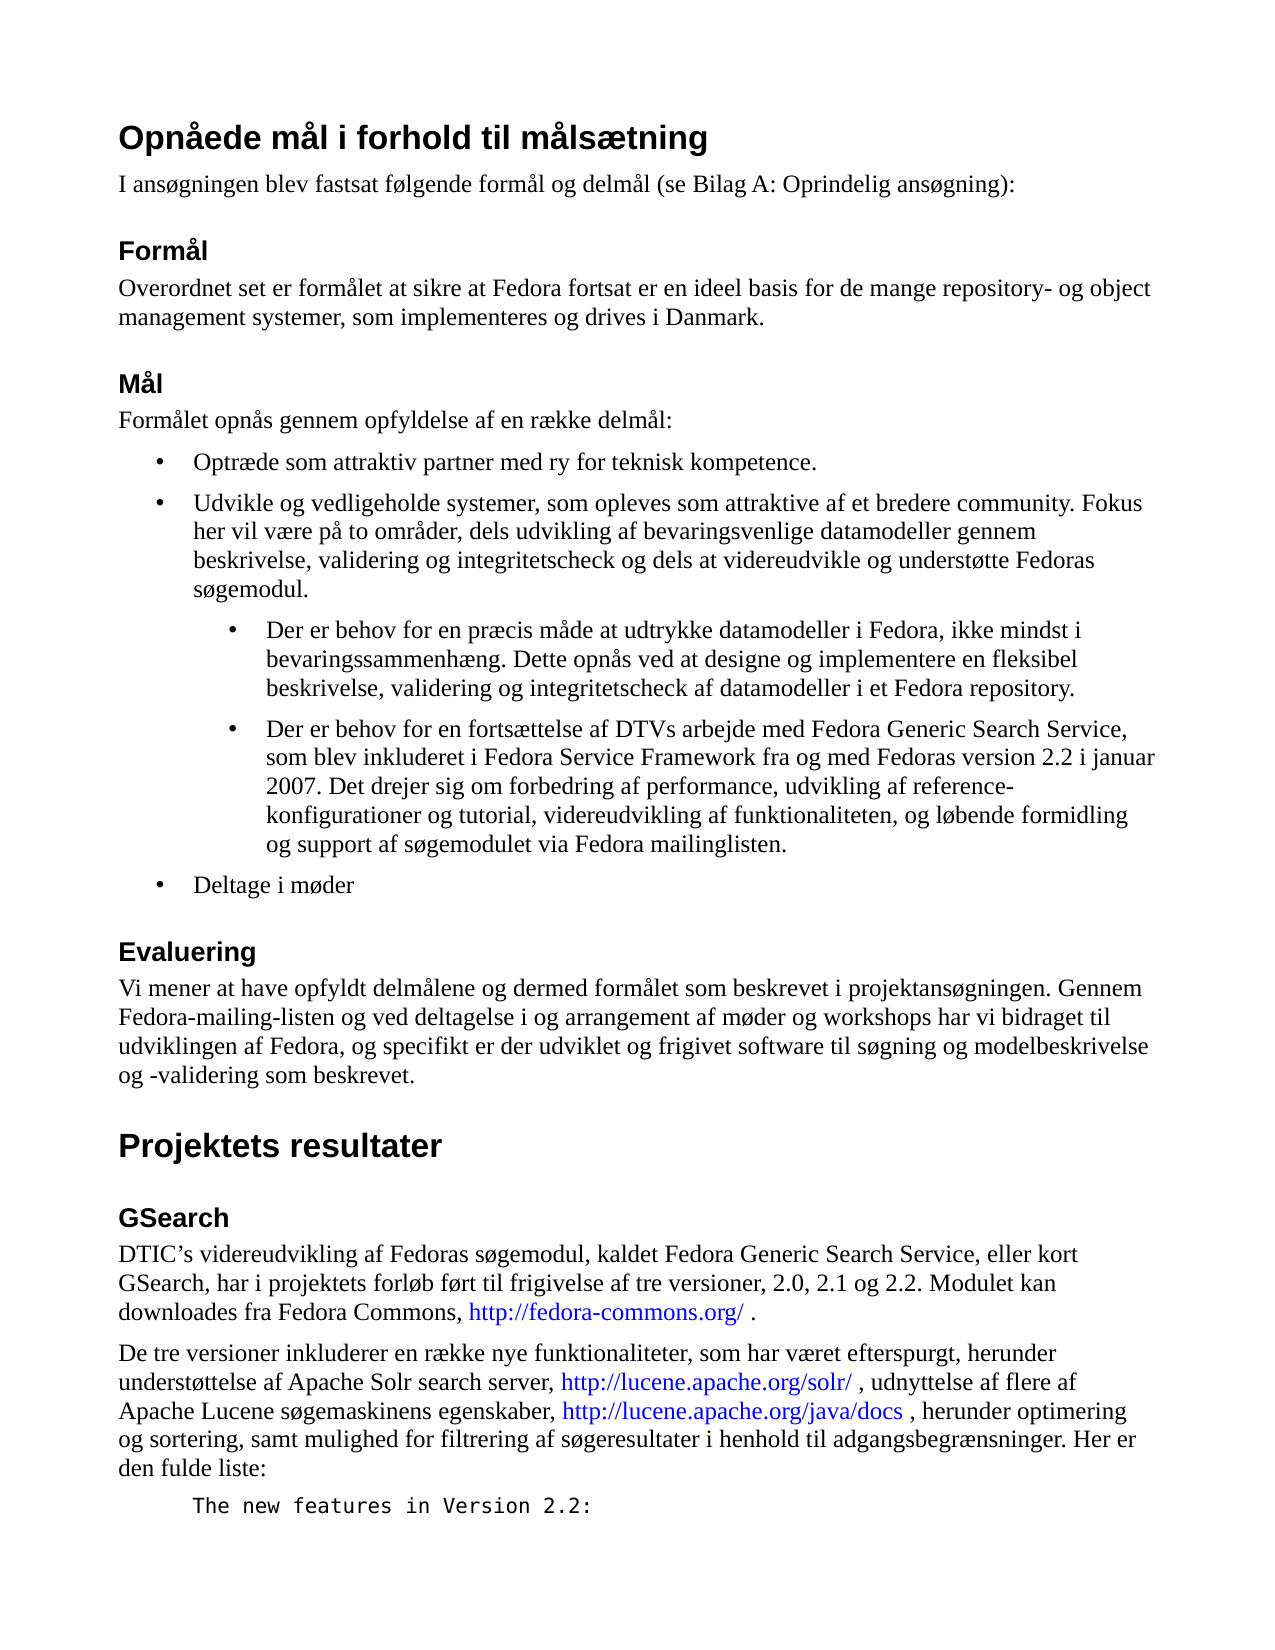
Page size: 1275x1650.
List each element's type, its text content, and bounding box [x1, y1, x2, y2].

list Der er behov for en fortsættelse af DTVs arbejde med Fedora Generic Search Service, som blev inkluderet i Fedora Service Framework fra og med Fedoras version 2.2 i januar 2007. Det drejer sig om forbedring af performance, udvikling af reference-konfigurationer og tutorial, videreudvikling af funktionaliteten, og løbende formidling og support af søgemodulet via Fedora mailinglisten. [228, 714, 1157, 857]
text The new features in Version 2.2: [192, 1494, 1157, 1519]
text De tre versioner inkluderer en række nye funktionaliteter, som har været efterspurgt, herunder understøttelse af Apache Solr search server, http://lucene.apache.org/solr/ , udnyttelse af flere af Apache Lucene søgemaskinens egenskaber, http://lucene.apache.org/java/docs , herunder optimering og sortering, samt mulighed for filtrering af søgeresultater i henhold til adgangsbegrænsninger. Her er den fulde liste: [118, 1338, 1157, 1482]
text I ansøgningen blev fastsat følgende formål og delmål (se Bilag A: Oprindelig ansøgning): [118, 169, 1157, 198]
text Vi mener at have opfyldt delmålene og dermed formålet som beskrevet i projektansøgningen. Gennem Fedora-mailing-listen og ved deltagelse i og arrangement af møder og workshops har vi bidraget til udviklingen af Fedora, og specifikt er der udviklet og frigivet software til søgning og modelbeskrivelse og -validering som beskrevet. [118, 973, 1157, 1088]
list Udvikle og vedligeholde systemer, som opleves som attraktive af et bredere community. Fokus her vil være på to områder, dels udvikling af bevaringsvenlige datamodeller gennem beskrivelse, validering og integritetscheck og dels at videreudvikle og understøtte Fedoras søgemodul. [156, 488, 1157, 603]
text Overordnet set er formålet at sikre at Fedora fortsat er en ideel basis for de mange repository- og object management systemer, som implementeres og drives i Danmark. [118, 273, 1157, 330]
subtitle Evaluering [118, 936, 1157, 967]
subtitle Projektets resultater [118, 1126, 1157, 1164]
subtitle GSearch [118, 1202, 1157, 1233]
list Der er behov for en præcis måde at udtrykke datamodeller i Fedora, ikke mindst i bevaringssammenhæng. Dette opnås ved at designe og implementere en fleksibel beskrivelse, validering og integritetscheck af datamodeller i et Fedora repository. [228, 615, 1157, 701]
subtitle Formål [118, 235, 1157, 267]
subtitle Mål [118, 368, 1157, 399]
list Optræde som attraktiv partner med ry for teknisk kompetence. [156, 447, 1157, 475]
list Deltage i møder [156, 870, 1157, 899]
text Formålet opnås gennem opfyldelse af en række delmål: [118, 405, 1157, 434]
